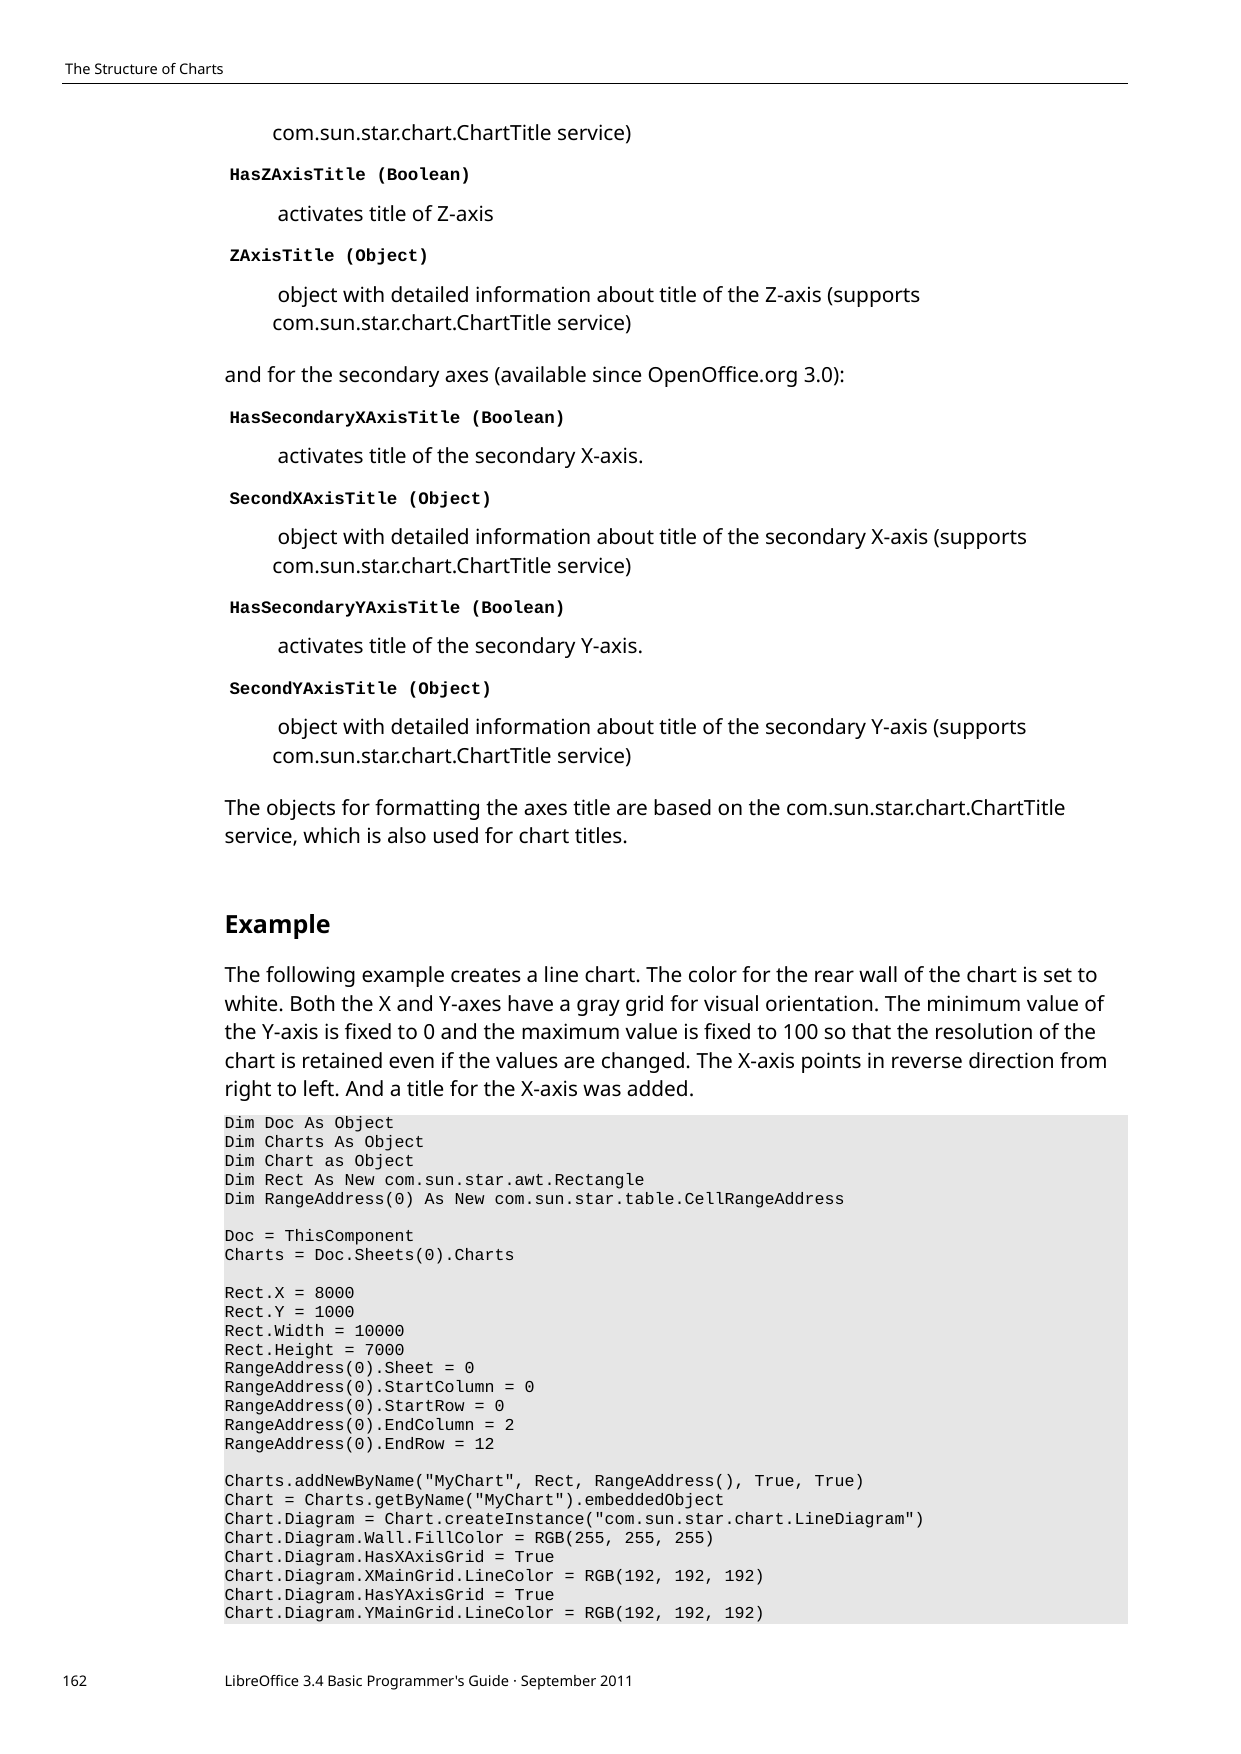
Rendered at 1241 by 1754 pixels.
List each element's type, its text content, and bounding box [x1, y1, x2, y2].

list activates title of Z-axis [272, 199, 1128, 227]
list ZAxisTitle (Object) [224, 239, 1128, 268]
list HasSecondaryYAxisTitle (Boolean) [224, 591, 1128, 619]
list activates title of the secondary Y-axis. [272, 632, 1128, 660]
list object with detailed information about title of the secondary X-axis (supports com.sun.star.chart.ChartTitle service) [272, 522, 1128, 579]
text Dim Doc As Object Dim Charts As Object Dim Chart as Object Dim Rect As New com.sun.star.awt.Rectangle Dim RangeAddress(0) As New com.sun.star.table.CellRangeAddress Doc = ThisComponent Charts = Doc.Sheets(0).Charts Rect.X = 8000 Rect.Y = 1000 Rect.Width = 10000 Rect.Height = 7000 RangeAddress(0).Sheet = 0 RangeAddress(0).StartColumn = 0 RangeAddress(0).StartRow = 0 RangeAddress(0).EndColumn = 2 RangeAddress(0).EndRow = 12 Charts.addNewByName("MyChart", Rect, RangeAddress(), True, True) Chart = Charts.getByName("MyChart").embeddedObject Chart.Diagram = Chart.createInstance("com.sun.star.chart.LineDiagram") Chart.Diagram.Wall.FillColor = RGB(255, 255, 255) Chart.Diagram.HasXAxisGrid = True Chart.Diagram.XMainGrid.LineColor = RGB(192, 192, 192) Chart.Diagram.HasYAxisGrid = True Chart.Diagram.YMainGrid.LineColor = RGB(192, 192, 192) [224, 1115, 1128, 1624]
list object with detailed information about title of the secondary Y-axis (supports com.sun.star.chart.ChartTitle service) [272, 712, 1128, 769]
text The following example creates a line chart. The color for the rear wall of the chart is set to white. Both the X and Y-axes have a gray grid for visual orientation. The minimum value of the Y-axis is fixed to 0 and the maximum value is fixed to 100 so that the resolution of the chart is retained even if the values are changed. The X-axis points in reverse direction from right to left. And a title for the X-axis was added. [224, 961, 1128, 1103]
text The objects for formatting the axes title are based on the com.sun.star.chart.ChartTitle service, which is also used for chart titles. [224, 793, 1128, 850]
list HasZAxisTitle (Boolean) [224, 158, 1128, 187]
list com.sun.star.chart.ChartTitle service) [272, 118, 1128, 147]
list SecondXAxisTitle (Object) [224, 482, 1128, 510]
list SecondYAxisTitle (Object) [224, 672, 1128, 700]
list HasSecondaryXAxisTitle (Boolean) [224, 401, 1128, 429]
list object with detailed information about title of the Z-axis (supports com.sun.star.chart.ChartTitle service) [272, 280, 1128, 337]
subtitle Example [224, 907, 1128, 941]
text and for the secondary axes (available since OpenOffice.org 3.0): [224, 361, 1128, 389]
list activates title of the secondary X-axis. [272, 441, 1128, 470]
